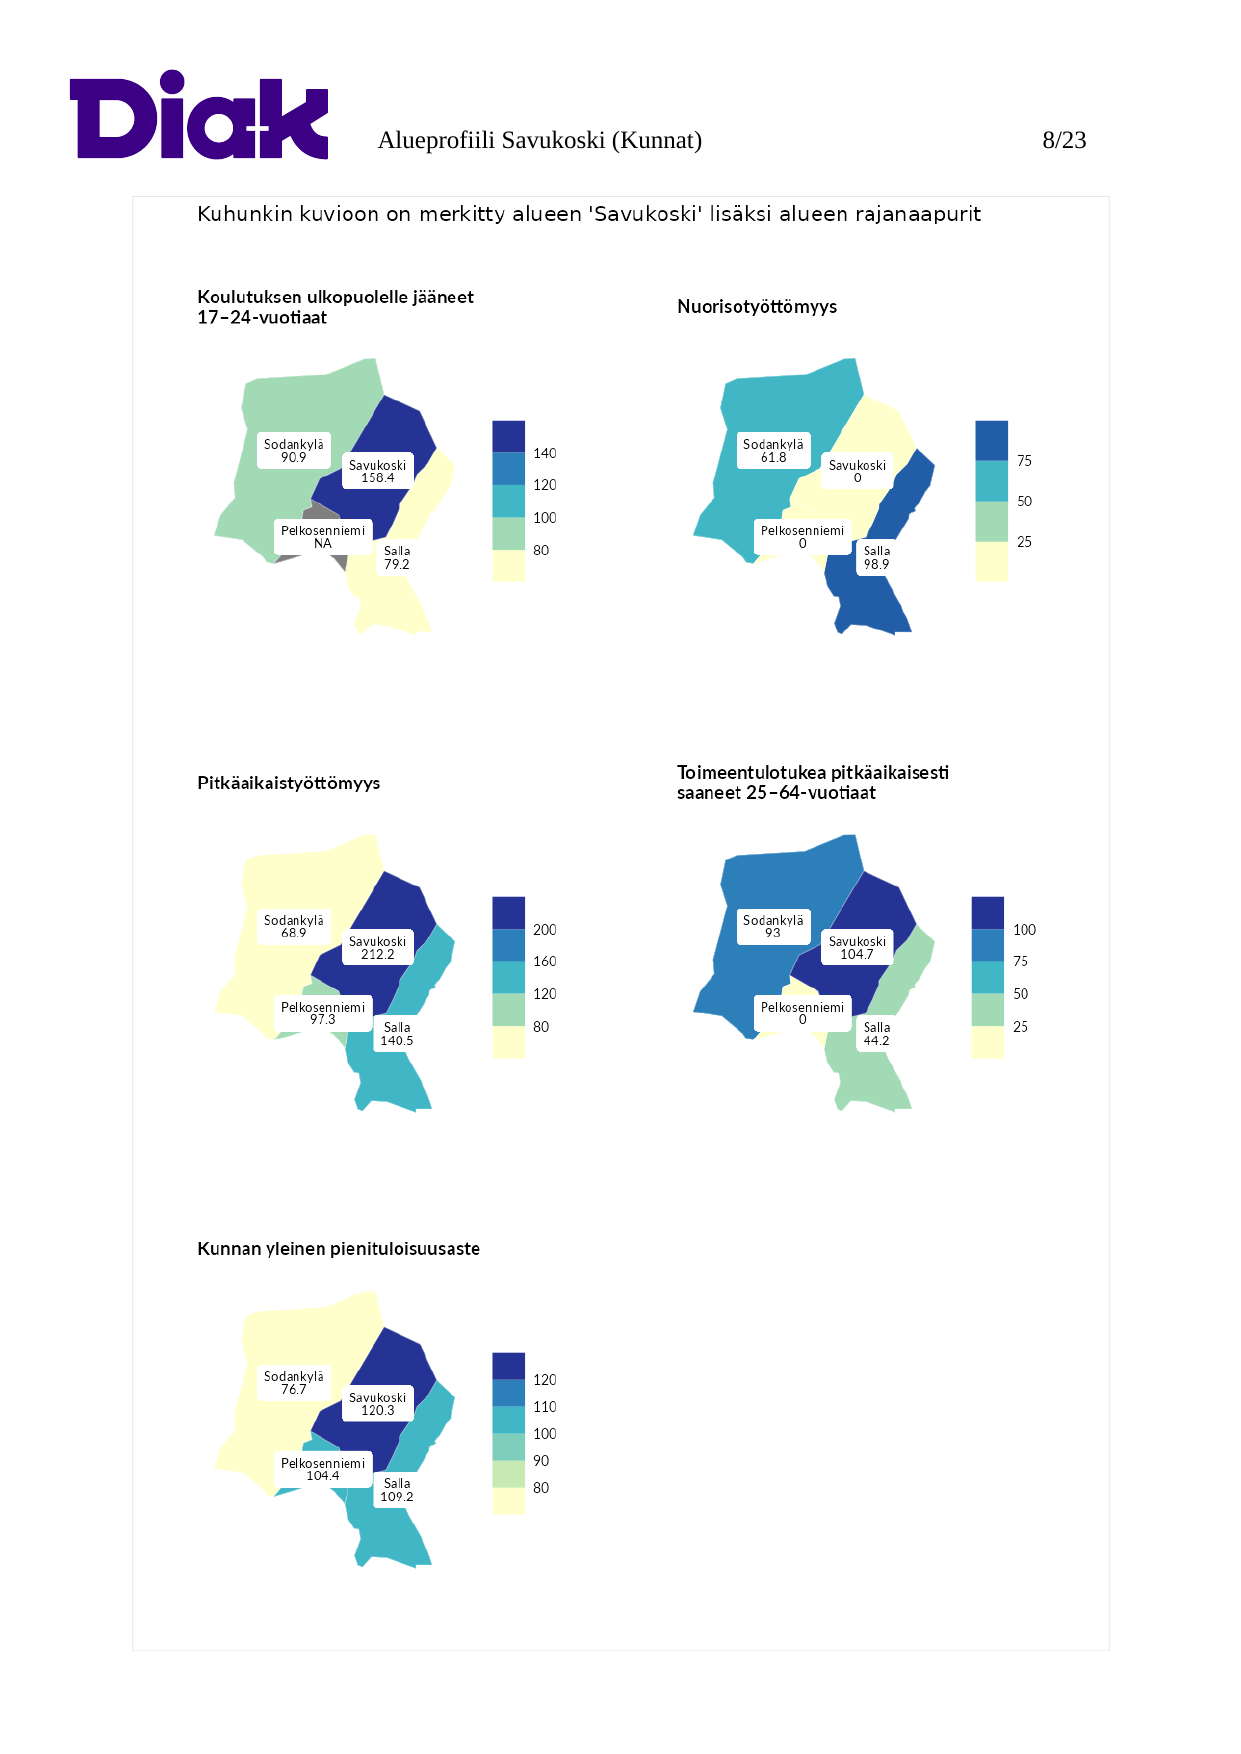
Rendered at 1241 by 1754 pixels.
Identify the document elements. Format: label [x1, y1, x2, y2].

picture [61, 196, 1179, 1651]
